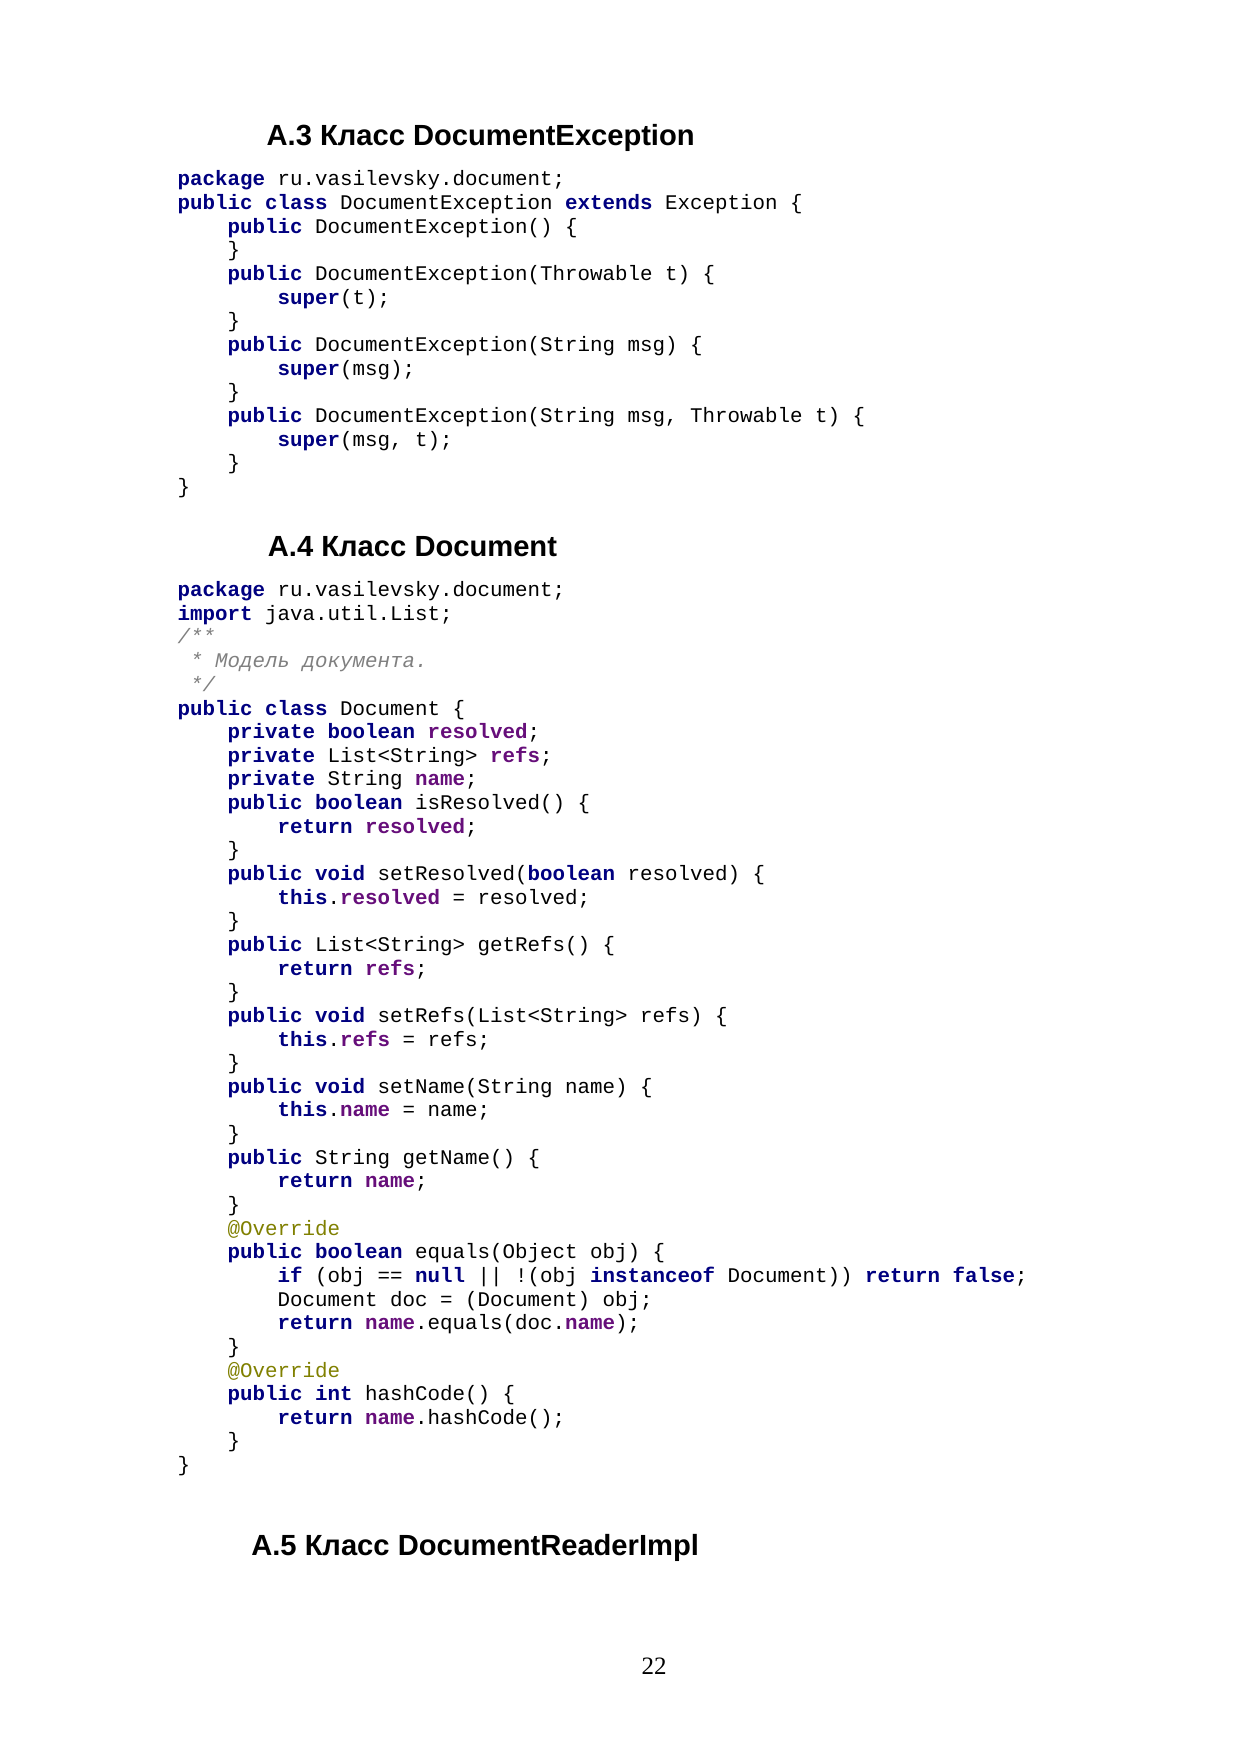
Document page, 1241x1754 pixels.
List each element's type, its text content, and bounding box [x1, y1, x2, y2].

text package ru.vasilevsky.document; [177, 579, 1152, 603]
text public boolean isResolved() { [177, 792, 1152, 816]
text } [177, 476, 1152, 499]
text } [177, 1123, 1152, 1147]
text */ [177, 674, 1152, 697]
text public String getName() { [177, 1147, 1152, 1170]
text * Модель документа. [177, 650, 1152, 674]
text return resolved; [177, 816, 1152, 839]
text } [177, 1431, 1152, 1454]
text public DocumentException(String msg) { [177, 334, 1152, 358]
text public DocumentException() { [177, 216, 1152, 239]
text private List<String> refs; [177, 745, 1152, 768]
subtitle A.5 Класс DocumentReaderImpl [177, 1528, 1152, 1562]
subtitle А.3 Класс DocumentException [266, 118, 1152, 152]
text Document doc = (Document) obj; [177, 1289, 1152, 1312]
text this.name = name; [177, 1099, 1152, 1123]
text @Override [177, 1218, 1152, 1241]
text return name; [177, 1170, 1152, 1194]
text } [177, 1052, 1152, 1076]
text return name.hashCode(); [177, 1407, 1152, 1431]
text private boolean resolved; [177, 721, 1152, 745]
text super(msg, t); [177, 428, 1152, 452]
text public int hashCode() { [177, 1383, 1152, 1407]
text } [177, 452, 1152, 476]
text public class Document { [177, 697, 1152, 721]
text } [177, 1194, 1152, 1218]
text } [177, 839, 1152, 863]
text public void setResolved(boolean resolved) { [177, 863, 1152, 887]
text package ru.vasilevsky.document; [177, 168, 1152, 192]
text public void setName(String name) { [177, 1076, 1152, 1099]
text public DocumentException(Throwable t) { [177, 263, 1152, 287]
text super(msg); [177, 358, 1152, 381]
subtitle А.4 Класс Document [268, 529, 1152, 562]
text if (obj == null || !(obj instanceof Document)) return false; [177, 1265, 1152, 1289]
text /** [177, 627, 1152, 650]
text public boolean equals(Object obj) { [177, 1241, 1152, 1265]
text public class DocumentException extends Exception { [177, 192, 1152, 216]
text } [177, 910, 1152, 934]
text public void setRefs(List<String> refs) { [177, 1005, 1152, 1028]
text return name.equals(doc.name); [177, 1312, 1152, 1336]
text public List<String> getRefs() { [177, 934, 1152, 958]
text super(t); [177, 287, 1152, 310]
text private String name; [177, 768, 1152, 792]
text } [177, 310, 1152, 334]
text public DocumentException(String msg, Throwable t) { [177, 405, 1152, 428]
text } [177, 981, 1152, 1005]
text } [177, 1454, 1152, 1478]
text @Override [177, 1359, 1152, 1383]
text return refs; [177, 958, 1152, 981]
text } [177, 239, 1152, 263]
text import java.util.List; [177, 603, 1152, 627]
text this.refs = refs; [177, 1028, 1152, 1052]
text } [177, 381, 1152, 405]
text this.resolved = resolved; [177, 887, 1152, 910]
text } [177, 1336, 1152, 1359]
